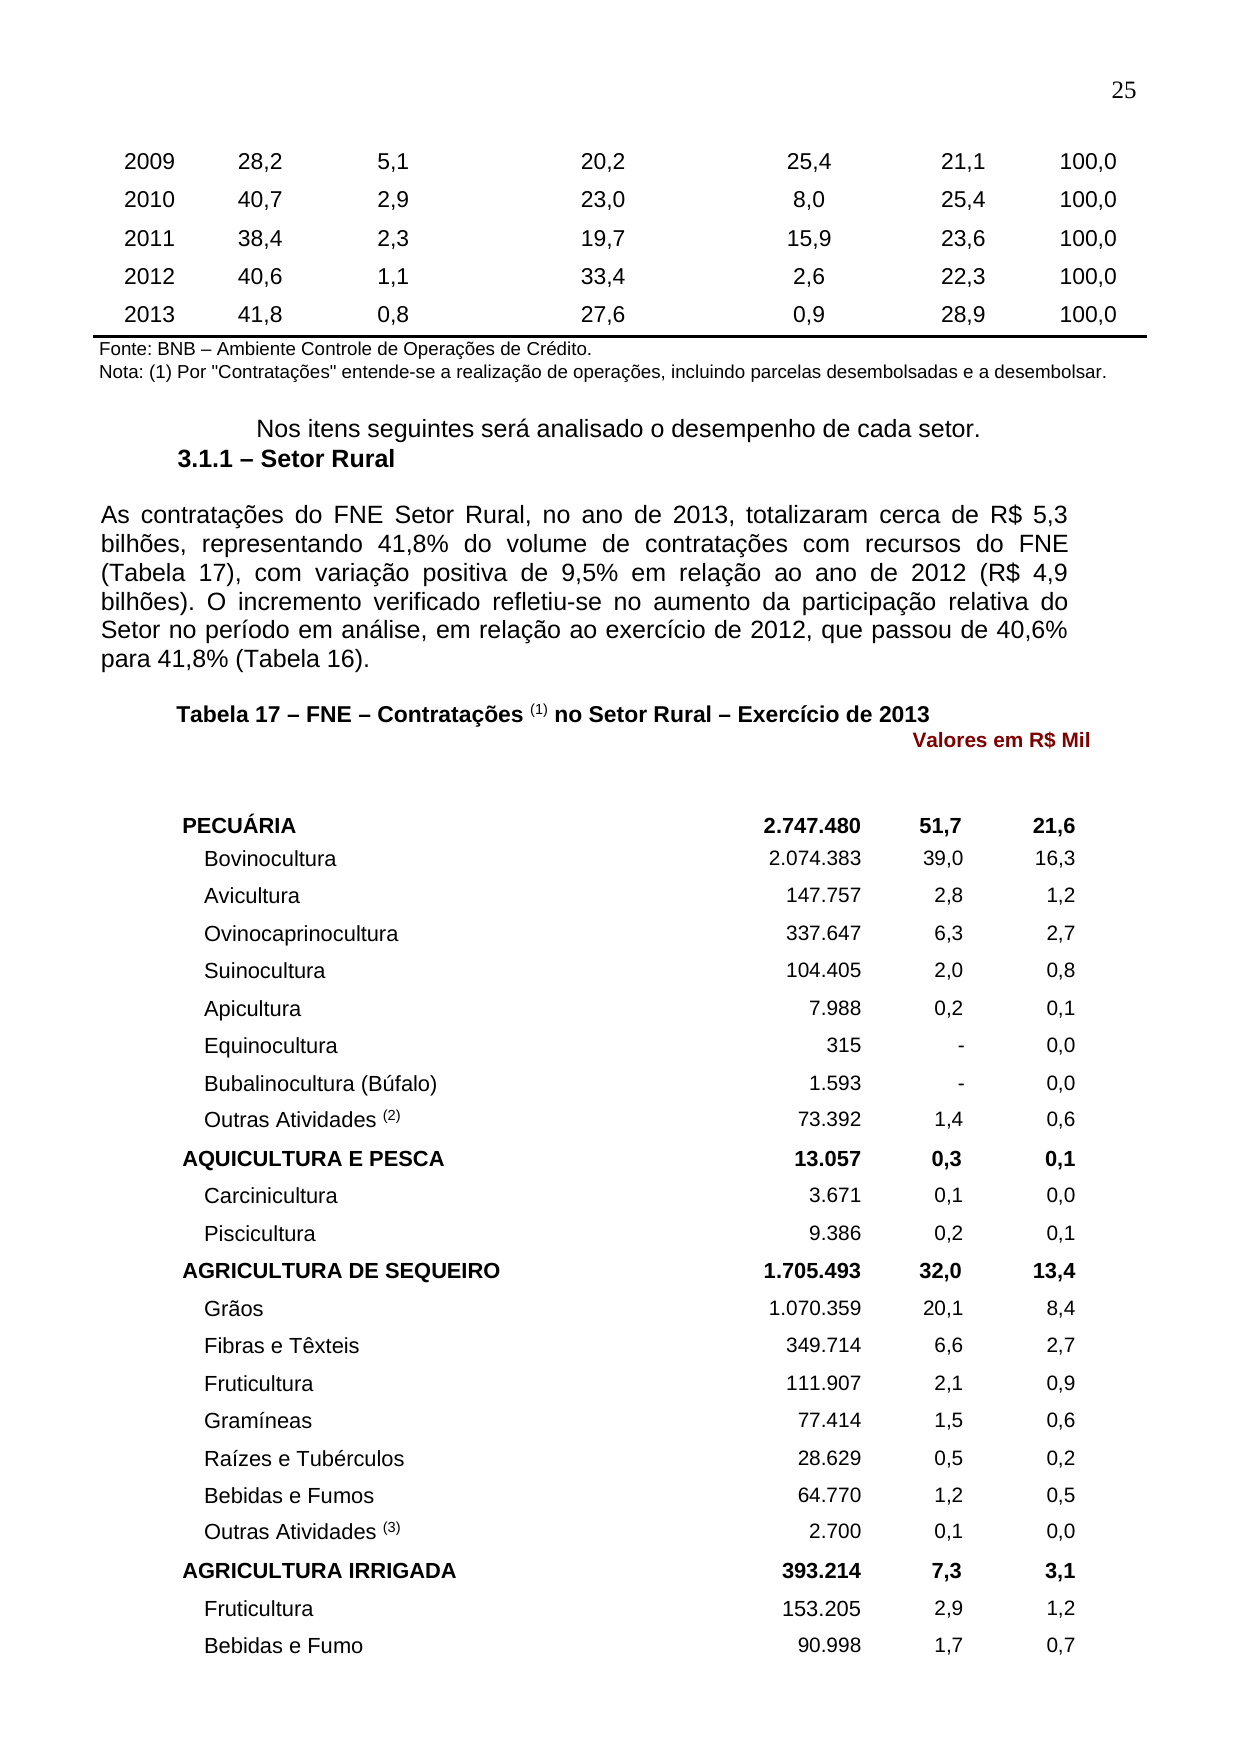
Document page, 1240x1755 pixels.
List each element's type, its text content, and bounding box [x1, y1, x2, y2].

table_cell 27,6 [503, 296, 734, 335]
table_cell 77.414 [538, 1408, 877, 1446]
table_cell [177, 1107, 182, 1146]
table_cell 2.747.480 [538, 813, 877, 846]
table_cell 2,7 [991, 921, 1098, 958]
table_cell 0,1 [991, 996, 1098, 1033]
table_cell 1,4 [877, 1107, 991, 1146]
table_cell 2.700 [538, 1519, 877, 1558]
table_cell 51,7 [877, 813, 991, 846]
table_cell 0,1 [991, 1146, 1098, 1183]
table_cell [177, 1558, 182, 1596]
text Nota: (1) Por "Contratações" entende-se a realização de operações, incluindo parcelas desembolsadas e a desembolsar. [99, 361, 1143, 382]
table_cell 1.593 [538, 1071, 877, 1107]
table_cell Outras Atividades (3) [182, 1519, 538, 1558]
table_cell Bovinocultura [182, 846, 538, 883]
table_cell [177, 1258, 182, 1296]
table_header % FNE [1001, 756, 1091, 813]
table_cell 28,2 [231, 143, 314, 181]
table_cell 1.705.493 [538, 1258, 877, 1296]
table_cell 22,3 [941, 258, 1059, 296]
table_cell 0,8 [315, 296, 503, 335]
table_cell 0,1 [877, 1183, 991, 1221]
table_cell [177, 1519, 182, 1558]
table_cell 100,0 [1059, 181, 1147, 219]
table_cell 0,2 [877, 996, 991, 1033]
table_cell Piscicultura [182, 1221, 538, 1258]
table_cell Suinocultura [182, 958, 538, 996]
table_cell 0,5 [877, 1446, 991, 1483]
table_cell [177, 846, 182, 883]
table_cell 2,1 [877, 1371, 991, 1408]
table_cell 100,0 [1059, 219, 1147, 257]
table_cell Raízes e Tubérculos [182, 1446, 538, 1483]
table_cell 0,9 [734, 296, 941, 335]
table_cell 40,6 [231, 258, 314, 296]
table_cell 0,5 [991, 1483, 1098, 1519]
table_cell - [877, 1033, 991, 1071]
table_cell Bubalinocultura (Búfalo) [182, 1071, 538, 1107]
table_cell [177, 1146, 182, 1183]
table_cell 2011 [93, 219, 231, 257]
table_cell 3.671 [538, 1183, 877, 1221]
table_cell 39,0 [877, 846, 991, 883]
table_cell 90.998 [538, 1633, 877, 1671]
table_cell Outras Atividades (2) [182, 1107, 538, 1146]
table_cell 2,3 [315, 219, 503, 257]
table_cell 349.714 [538, 1333, 877, 1371]
table_cell 0,3 [877, 1146, 991, 1183]
table_cell Equinocultura [182, 1033, 538, 1071]
table_cell 23,6 [941, 219, 1059, 257]
table_cell 73.392 [538, 1107, 877, 1146]
table_cell [177, 1221, 182, 1258]
table_cell Carcinicultura [182, 1183, 538, 1221]
text 3.1.1 – Setor Rural [177, 444, 1143, 473]
table_cell 41,8 [231, 296, 314, 335]
table_cell Apicultura [182, 996, 538, 1033]
table_cell 0,0 [991, 1033, 1098, 1071]
table_cell [177, 1296, 182, 1333]
table_cell 8,4 [991, 1296, 1098, 1333]
table_cell 153.205 [538, 1596, 877, 1633]
text As contratações do FNE Setor Rural, no ano de 2013, totalizaram cerca de R$ 5,3 bilhões, representando 41,8% do volume de contratações com recursos do FNE (Tabela 17), com variação positiva de 9,5% em relação ao ano de 2012 (R$ 4,9 bilhões). O incremento verificado refletiu-se no aumento da participação relativa do Setor no período em análise, em relação ao exercício de 2012, que passou de 40,6% para 41,8% (Tabela 16). [101, 500, 1070, 673]
table_cell 25,4 [941, 181, 1059, 219]
table_cell 2,0 [877, 958, 991, 996]
table_header [1091, 756, 1098, 813]
table_cell - [877, 1071, 991, 1107]
table_cell [177, 1446, 182, 1483]
table_cell 20,1 [877, 1296, 991, 1333]
table_cell 1,2 [877, 1483, 991, 1519]
table_cell 2,7 [991, 1333, 1098, 1371]
table_cell 28.629 [538, 1446, 877, 1483]
table_cell 6,6 [877, 1333, 991, 1371]
table_cell Fibras e Têxteis [182, 1333, 538, 1371]
table_cell 0,6 [991, 1408, 1098, 1446]
table_cell [177, 996, 182, 1033]
table_cell 19,7 [503, 219, 734, 257]
table_cell 7.988 [538, 996, 877, 1033]
table_cell Fruticultura [182, 1371, 538, 1408]
table_cell 315 [538, 1033, 877, 1071]
table_cell 2012 [93, 258, 231, 296]
table_cell 1.070.359 [538, 1296, 877, 1333]
table_cell [177, 813, 182, 846]
table_cell [177, 1033, 182, 1071]
table_cell Grãos [182, 1296, 538, 1333]
table_cell 2,6 [734, 258, 941, 296]
table_cell [177, 958, 182, 996]
table_cell 0,8 [991, 958, 1098, 996]
table_cell 13.057 [538, 1146, 877, 1183]
table_cell 2,8 [877, 883, 991, 921]
table_cell Bebidas e Fumos [182, 1483, 538, 1519]
table_cell [177, 921, 182, 958]
table_cell 2,9 [315, 181, 503, 219]
table_cell 0,6 [991, 1107, 1098, 1146]
table_cell 2013 [93, 296, 231, 335]
table_cell 0,0 [991, 1071, 1098, 1107]
table_cell 33,4 [503, 258, 734, 296]
table_cell 337.647 [538, 921, 877, 958]
table_cell Ovinocaprinocultura [182, 921, 538, 958]
table_cell 28,9 [941, 296, 1059, 335]
table_cell 3,1 [991, 1558, 1098, 1596]
table_cell 21,6 [991, 813, 1098, 846]
table_cell [177, 1183, 182, 1221]
table_cell 0,7 [991, 1633, 1098, 1671]
table_cell 0,1 [877, 1519, 991, 1558]
table_cell AQUICULTURA E PESCA [182, 1146, 538, 1183]
table_cell 25,4 [734, 143, 941, 181]
table_cell 7,3 [877, 1558, 991, 1596]
table_cell 15,9 [734, 219, 941, 257]
table_cell 100,0 [1059, 296, 1147, 335]
table_cell 6,3 [877, 921, 991, 958]
table_cell 0,2 [991, 1446, 1098, 1483]
table_cell 1,5 [877, 1408, 991, 1446]
table_cell 1,7 [877, 1633, 991, 1671]
table_cell 13,4 [991, 1258, 1098, 1296]
table_cell [177, 1071, 182, 1107]
text Fonte: BNB – Ambiente Controle de Operações de Crédito. [99, 338, 1143, 359]
table_cell 2.074.383 [538, 846, 877, 883]
table_cell AGRICULTURA DE SEQUEIRO [182, 1258, 538, 1296]
table_cell 40,7 [231, 181, 314, 219]
table_cell 0,9 [991, 1371, 1098, 1408]
table_cell 8,0 [734, 181, 941, 219]
table_cell AGRICULTURA IRRIGADA [182, 1558, 538, 1596]
table_cell 111.907 [538, 1371, 877, 1408]
table_cell 64.770 [538, 1483, 877, 1519]
table_cell Avicultura [182, 883, 538, 921]
table_cell 21,1 [941, 143, 1059, 181]
table_cell 20,2 [503, 143, 734, 181]
table_header Valor [547, 756, 887, 813]
table_cell 0,0 [991, 1519, 1098, 1558]
table_cell 1,2 [991, 1596, 1098, 1633]
table_cell 1,1 [315, 258, 503, 296]
table_cell 2010 [93, 181, 231, 219]
table_cell 147.757 [538, 883, 877, 921]
table_cell Bebidas e Fumo [182, 1633, 538, 1671]
table_cell 2,9 [877, 1596, 991, 1633]
table_header Atividades [177, 756, 547, 813]
table_cell 5,1 [315, 143, 503, 181]
table_cell 0,2 [877, 1221, 991, 1258]
table_cell 100,0 [1059, 143, 1147, 181]
table_cell 0,1 [991, 1221, 1098, 1258]
table_cell [177, 1333, 182, 1371]
table_cell 393.214 [538, 1558, 877, 1596]
table_cell 9.386 [538, 1221, 877, 1258]
table_cell 32,0 [877, 1258, 991, 1296]
table_cell Fruticultura [182, 1596, 538, 1633]
table_cell [177, 1483, 182, 1519]
table_cell 0,0 [991, 1183, 1098, 1221]
table_cell [177, 1371, 182, 1408]
table_cell PECUÁRIA [182, 813, 538, 846]
table_cell 104.405 [538, 958, 877, 996]
text Tabela 17 – FNE – Contratações (1) no Setor Rural – Exercício de 2013 [176, 701, 1143, 727]
text Valores em R$ Mil [101, 728, 1096, 752]
table_cell 23,0 [503, 181, 734, 219]
table_cell 16,3 [991, 846, 1098, 883]
table_cell [177, 1633, 182, 1671]
table_cell 100,0 [1059, 258, 1147, 296]
table_cell [177, 1408, 182, 1446]
table_cell 1,2 [991, 883, 1098, 921]
text Nos itens seguintes será analisado o desempenho de cada setor. [101, 414, 1144, 443]
table_cell 2009 [93, 143, 231, 181]
table_cell 38,4 [231, 219, 314, 257]
table_header % Setor [887, 756, 1001, 813]
table_cell Gramíneas [182, 1408, 538, 1446]
table_cell [177, 1596, 182, 1633]
table_cell [177, 883, 182, 921]
